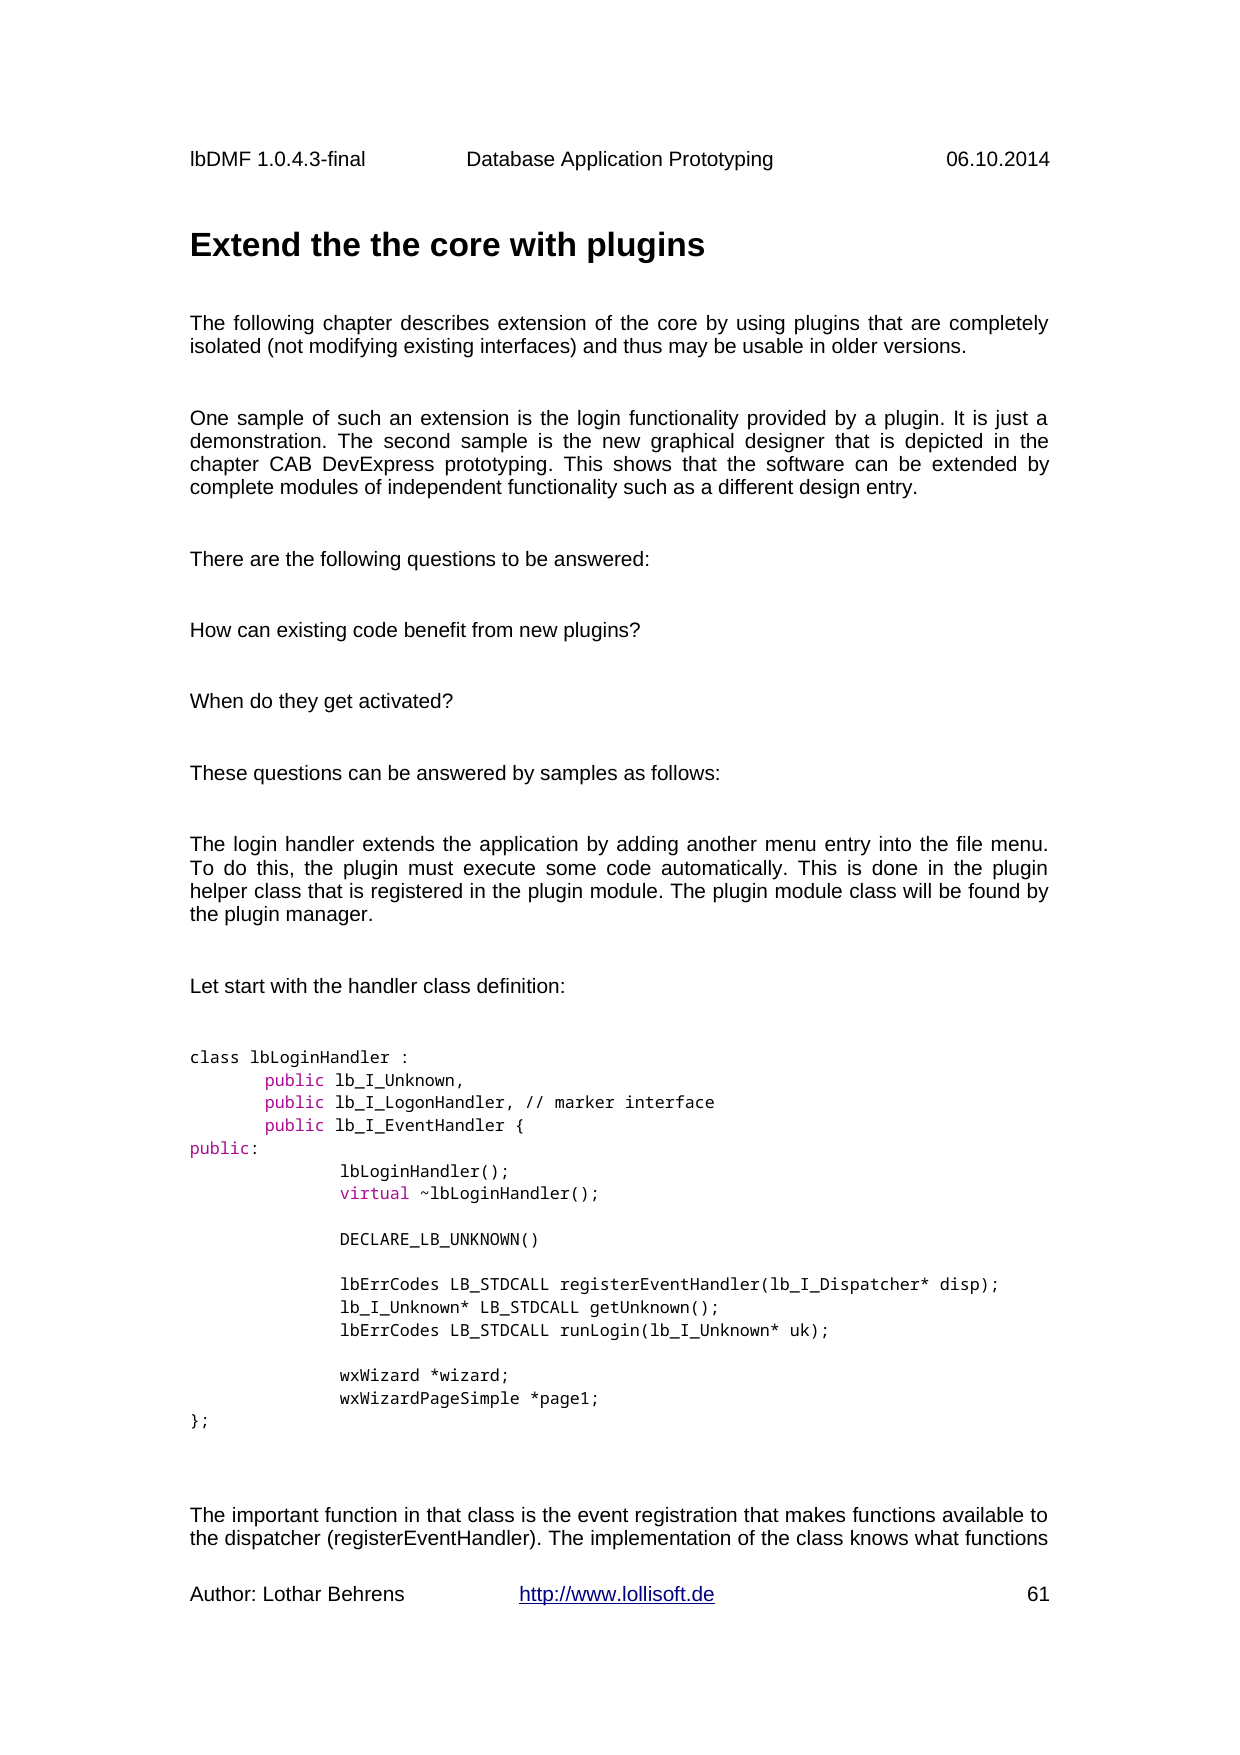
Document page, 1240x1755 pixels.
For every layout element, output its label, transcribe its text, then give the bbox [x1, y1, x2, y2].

text class lbLoginHandler : [189, 1046, 1050, 1068]
text These questions can be answered by samples as follows: [189, 762, 1050, 785]
text }; [189, 1409, 1050, 1432]
text lbErrCodes LB_STDCALL runLogin(lb_I_Unknown* uk); [189, 1318, 1050, 1341]
text How can existing code benefit from new plugins? [189, 619, 1050, 642]
text wxWizard *wizard; [189, 1363, 1050, 1386]
text When do they get activated? [189, 690, 1050, 713]
text DECLARE_LB_UNKNOWN() [189, 1227, 1050, 1250]
text public: [189, 1136, 1050, 1159]
text public lb_I_Unknown, [189, 1068, 1050, 1091]
text The following chapter describes extension of the core by using plugins that are completely isolated (not modifying existing interfaces) and thus may be usable in older versions. [189, 311, 1050, 358]
text virtual ~lbLoginHandler(); [189, 1182, 1050, 1204]
text lb_I_Unknown* LB_STDCALL getUnknown(); [189, 1295, 1050, 1318]
text public lb_I_EventHandler { [189, 1114, 1050, 1136]
subtitle Extend the the core with plugins [189, 226, 1050, 263]
text lbLoginHandler(); [189, 1159, 1050, 1182]
text One sample of such an extension is the login functionality provided by a plugin. It is just a demonstration. The second sample is the new graphical designer that is depicted in the chapter CAB DevExpress prototyping. This shows that the software can be extended by complete modules of independent functionality such as a different design entry. [189, 406, 1050, 499]
text lbErrCodes LB_STDCALL registerEventHandler(lb_I_Dispatcher* disp); [189, 1273, 1050, 1295]
text wxWizardPageSimple *page1; [189, 1386, 1050, 1409]
text The important function in that class is the event registration that makes functions available to the dispatcher (registerEventHandler). The implementation of the class knows what functions [189, 1503, 1050, 1549]
text The login handler extends the application by adding another menu entry into the file menu. To do this, the plugin must execute some code automatically. This is done in the plugin helper class that is registered in the plugin module. The plugin module class will be found by the plugin manager. [189, 833, 1050, 926]
text Let start with the handler class definition: [189, 974, 1050, 997]
text There are the following questions to be answered: [189, 547, 1050, 570]
text public lb_I_LogonHandler, // marker interface [189, 1091, 1050, 1114]
